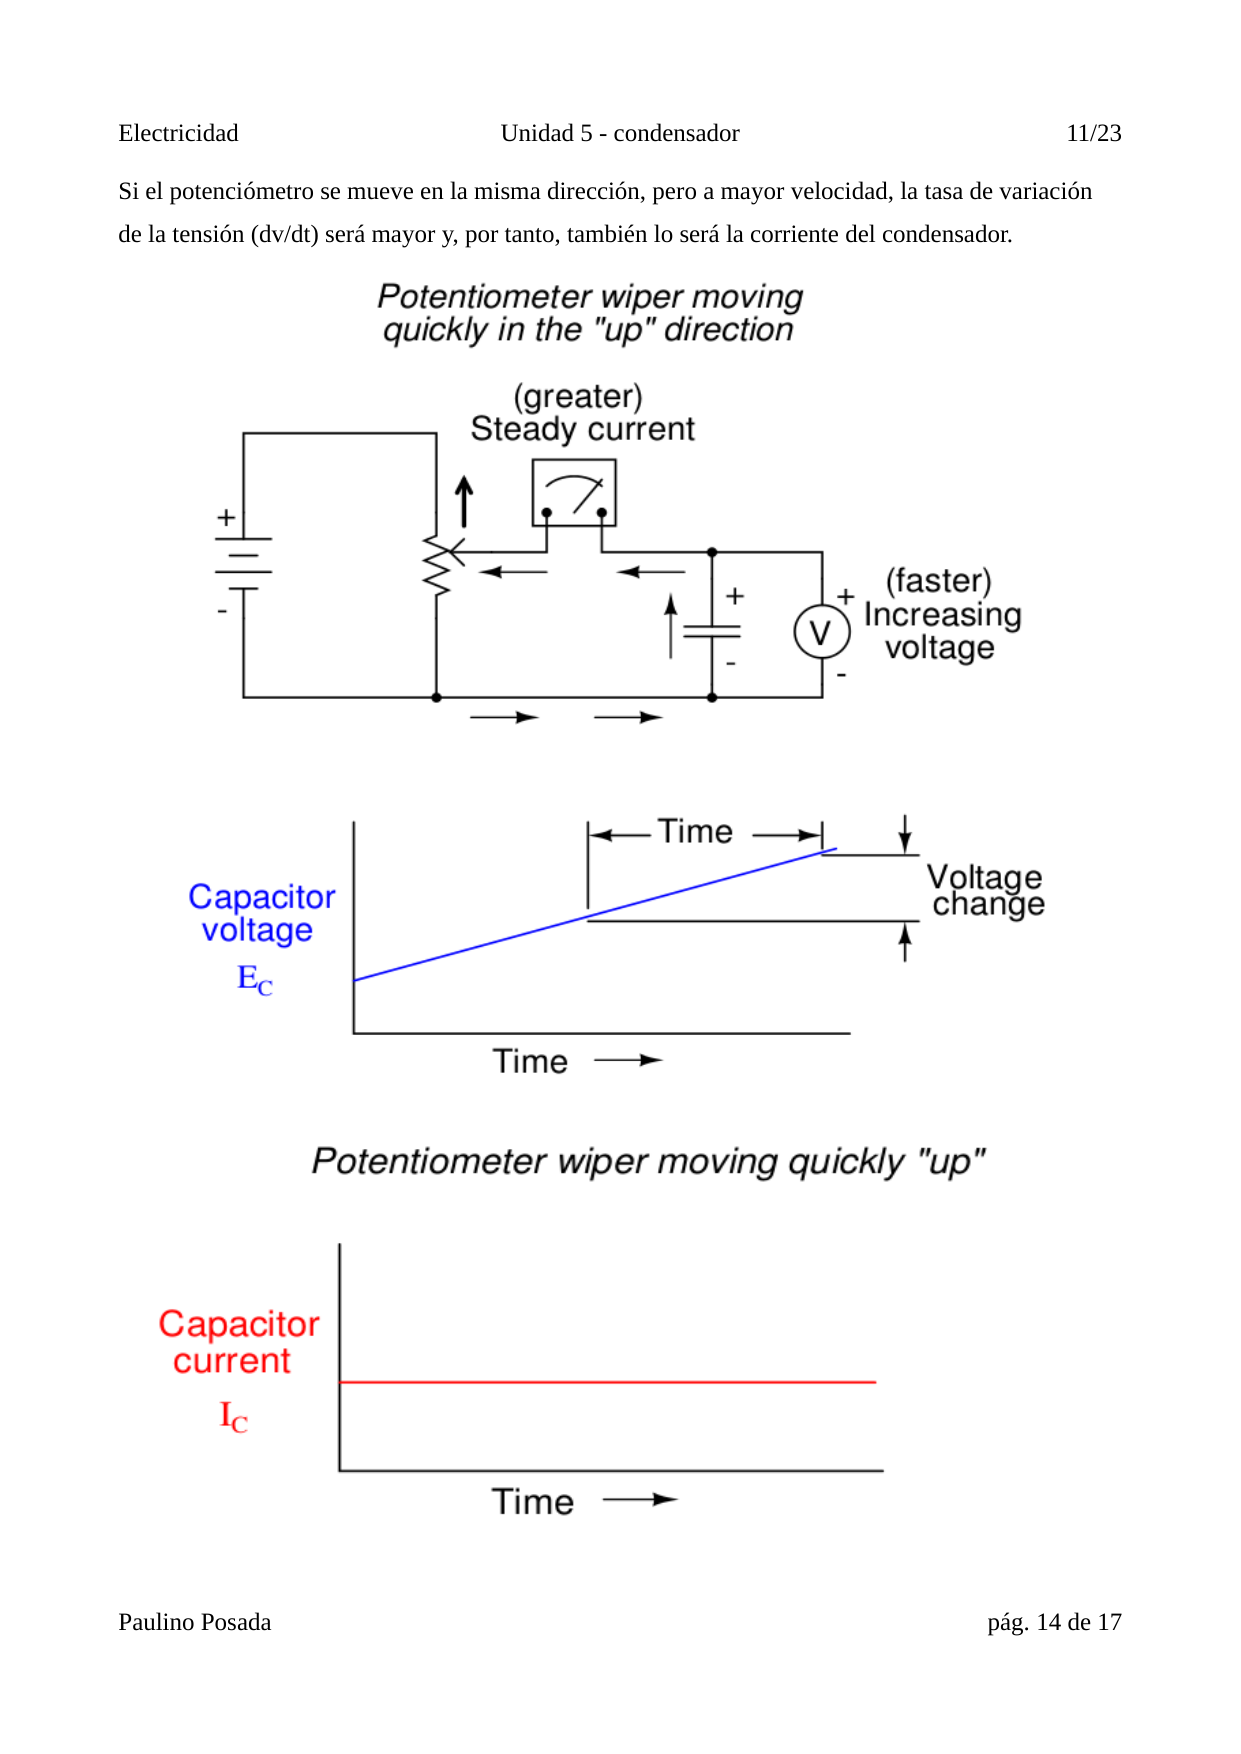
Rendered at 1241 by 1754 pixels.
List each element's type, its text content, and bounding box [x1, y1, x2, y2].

picture [121, 1120, 1011, 1524]
picture [165, 262, 1075, 1099]
text Si el potenciómetro se mueve en la misma dirección, pero a mayor velocidad, la tasa de variación de la tensión (dv/dt) será mayor y, por tanto, también lo será la corriente del condensador. [118, 176, 1122, 248]
